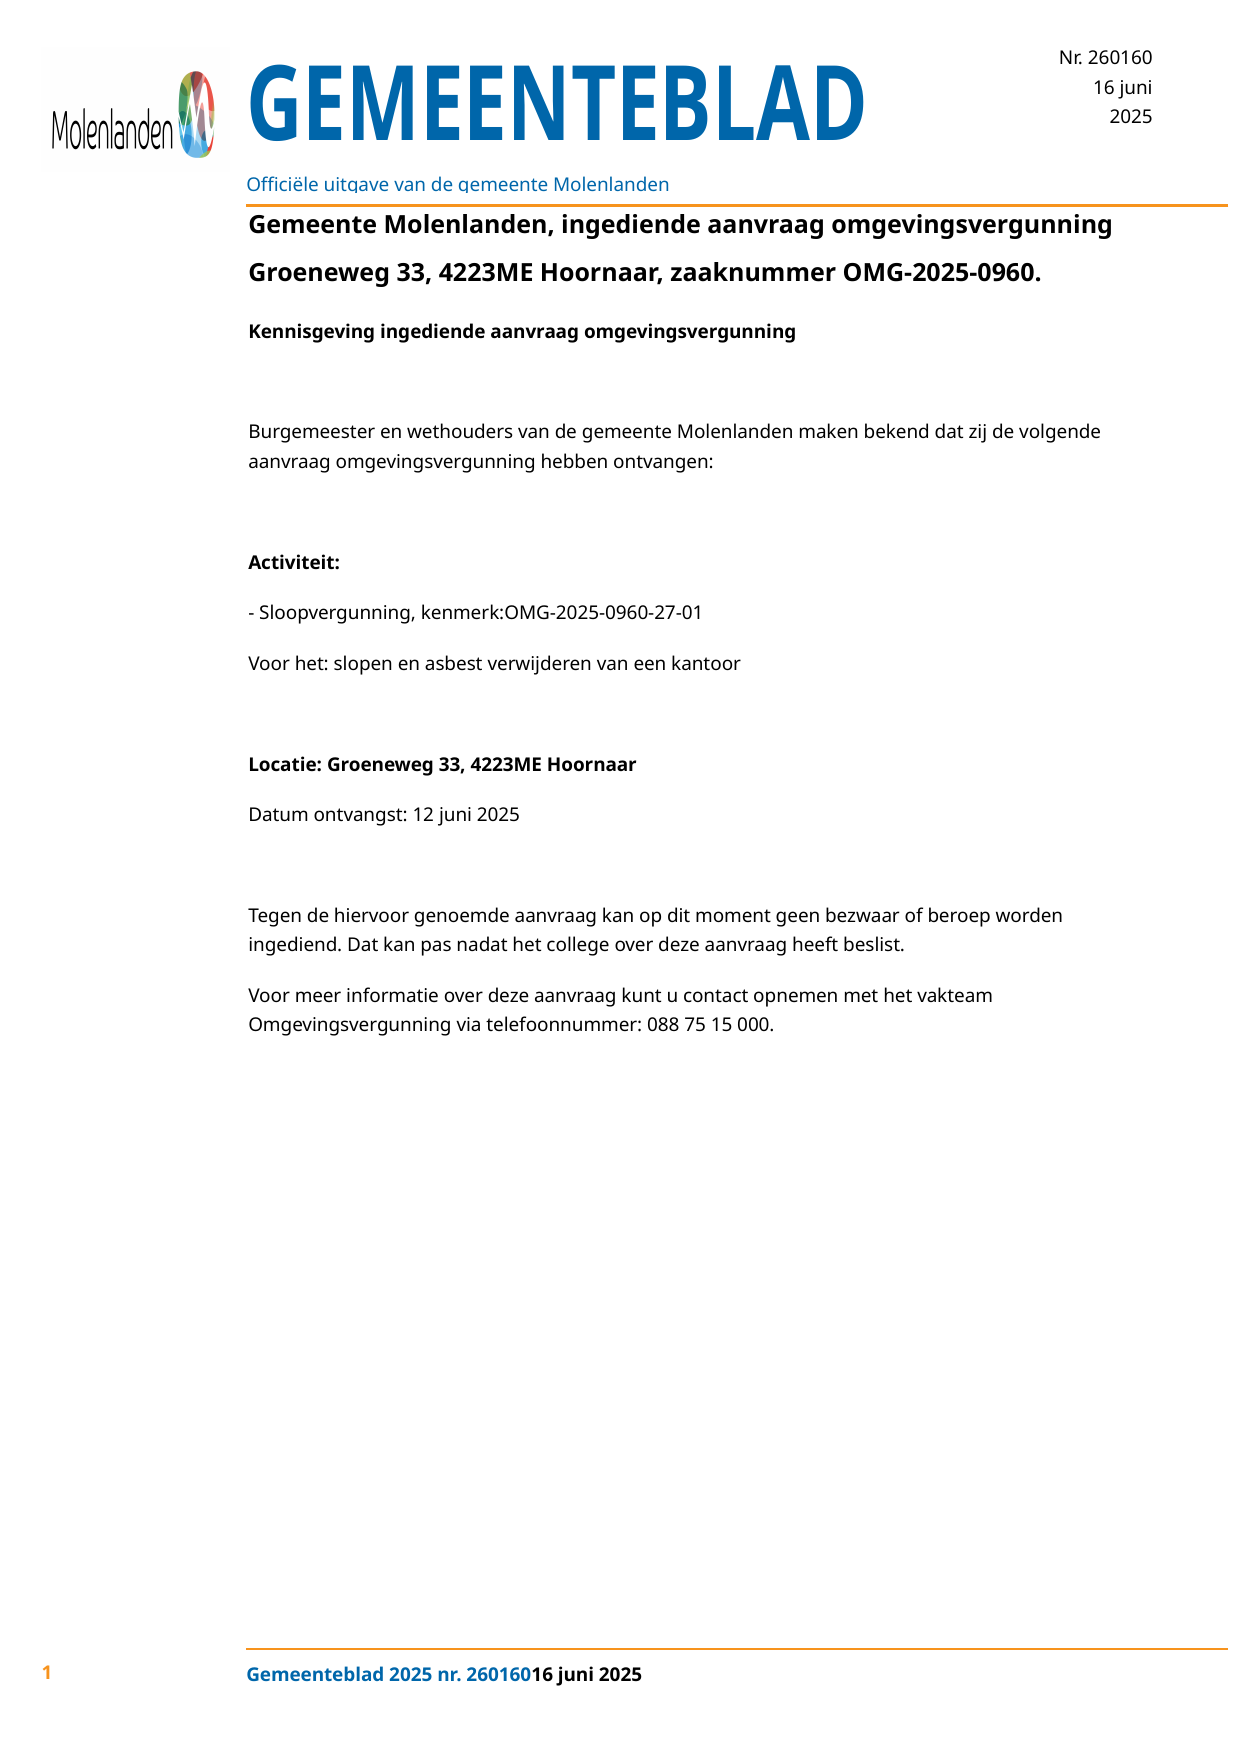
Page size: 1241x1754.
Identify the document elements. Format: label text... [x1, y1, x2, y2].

picture [41, 47, 231, 172]
text - Sloopvergunning, kenmerk:OMG-2025-0960-27-01 [248, 599, 1152, 625]
text Burgemeester en wethouders van de gemeente Molenlanden maken bekend dat zij de volgende aanvraag omgevingsvergunning hebben ontvangen: [248, 419, 1152, 474]
text Kennisgeving ingediende aanvraag omgevingsvergunning [248, 318, 1152, 344]
text Datum ontvangst: 12 juni 2025 [248, 801, 1152, 827]
text Locatie: Groeneweg 33, 4223ME Hoornaar [248, 751, 1152, 777]
text Activiteit: [248, 549, 1152, 575]
text Gemeente Molenlanden, ingediende aanvraag omgevingsvergunning Groeneweg 33, 4223ME Hoornaar, zaaknummer OMG-2025-0960. [248, 207, 1152, 288]
text Tegen de hiervoor genoemde aanvraag kan op dit moment geen bezwaar of beroep worden ingediend. Dat kan pas nadat het college over deze aanvraag heeft beslist. [248, 902, 1152, 957]
text Voor meer informatie over deze aanvraag kunt u contact opnemen met het vakteam Omgevingsvergunning via telefoonnummer: 088 75 15 000. [248, 982, 1152, 1037]
text Voor het: slopen en asbest verwijderen van een kantoor [248, 650, 1152, 676]
